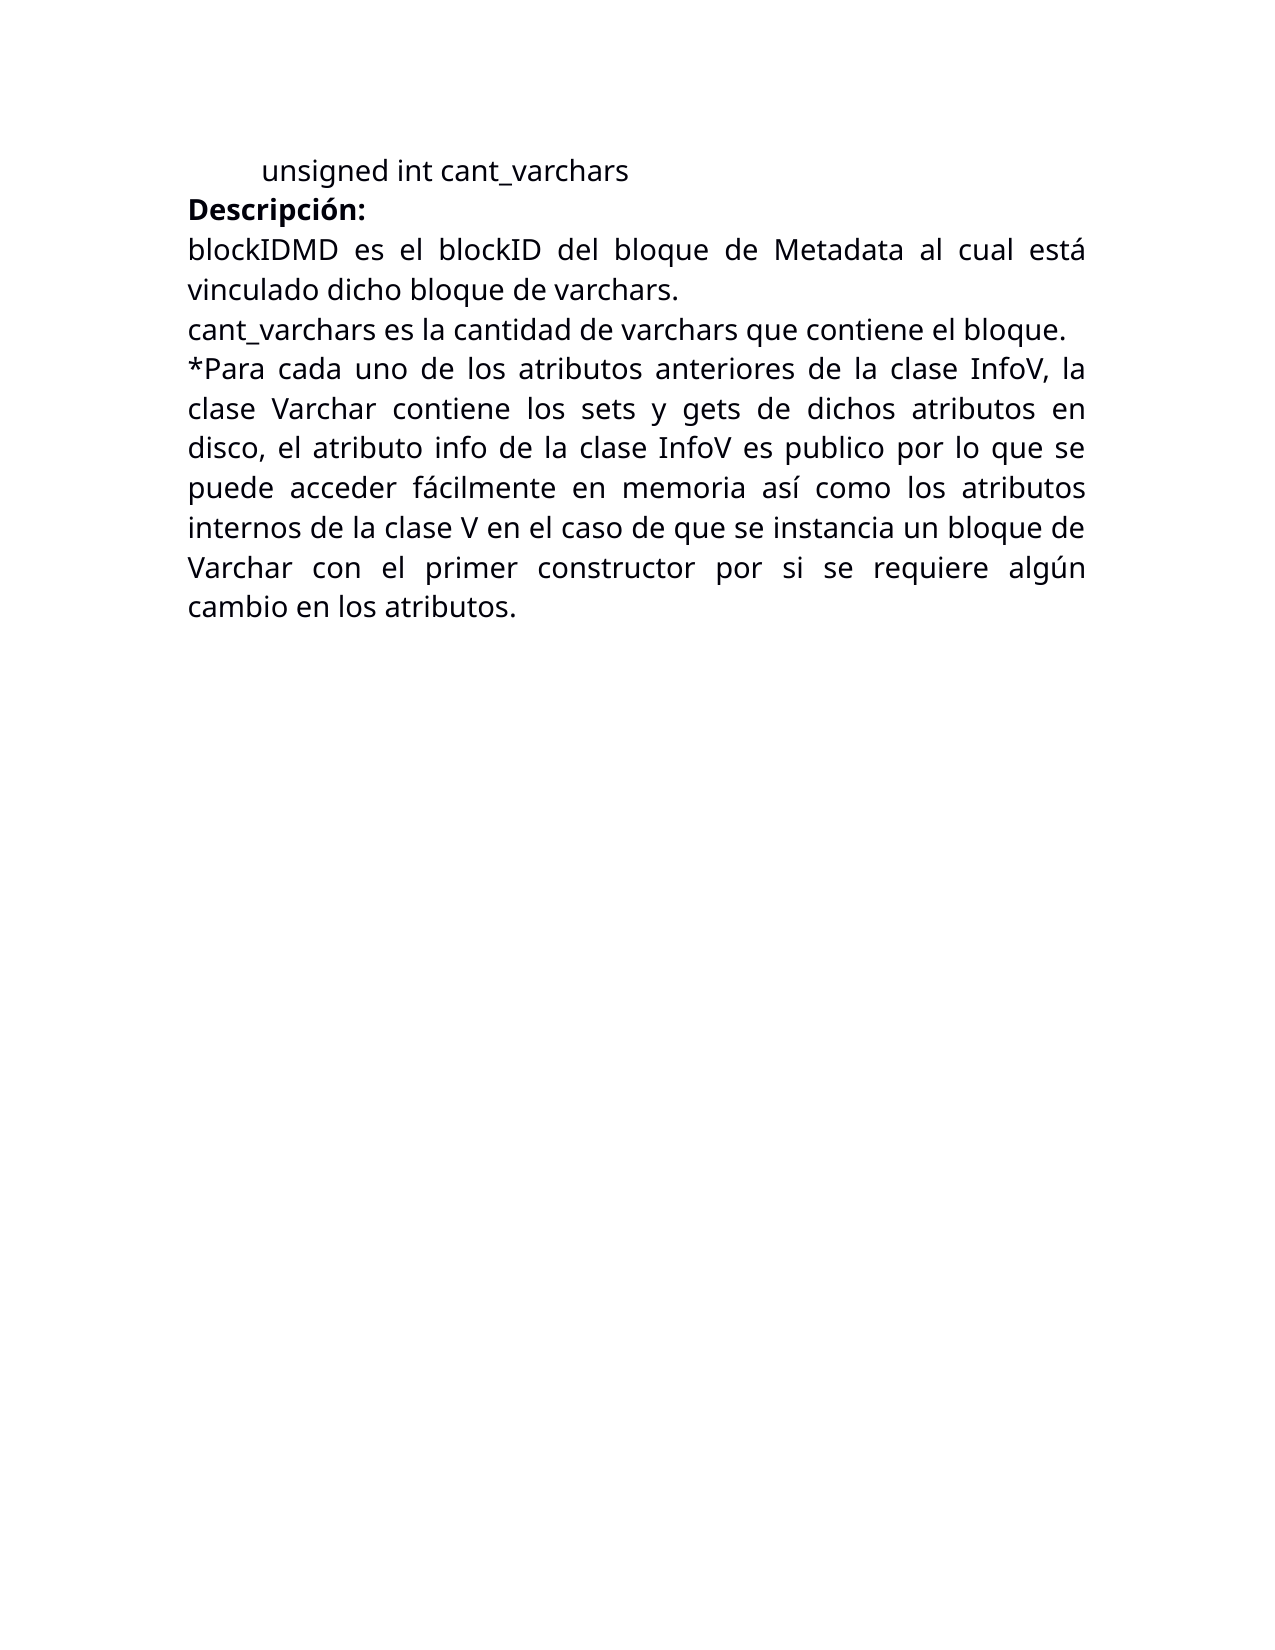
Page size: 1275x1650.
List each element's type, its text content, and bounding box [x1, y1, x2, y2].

text cant_varchars es la cantidad de varchars que contiene el bloque. [187, 309, 1087, 348]
text Descripción: [187, 190, 1087, 229]
text *Para cada uno de los atributos anteriores de la clase InfoV, la clase Varchar contiene los sets y gets de dichos atributos en disco, el atributo info de la clase InfoV es publico por lo que se puede acceder fácilmente en memoria así como los atributos internos de la clase V en el caso de que se instancia un bloque de Varchar con el primer constructor por si se requiere algún cambio en los atributos. [187, 348, 1087, 626]
text blockIDMD es el blockID del bloque de Metadata al cual está vinculado dicho bloque de varchars. [187, 229, 1087, 309]
text unsigned int cant_varchars [187, 150, 1087, 190]
